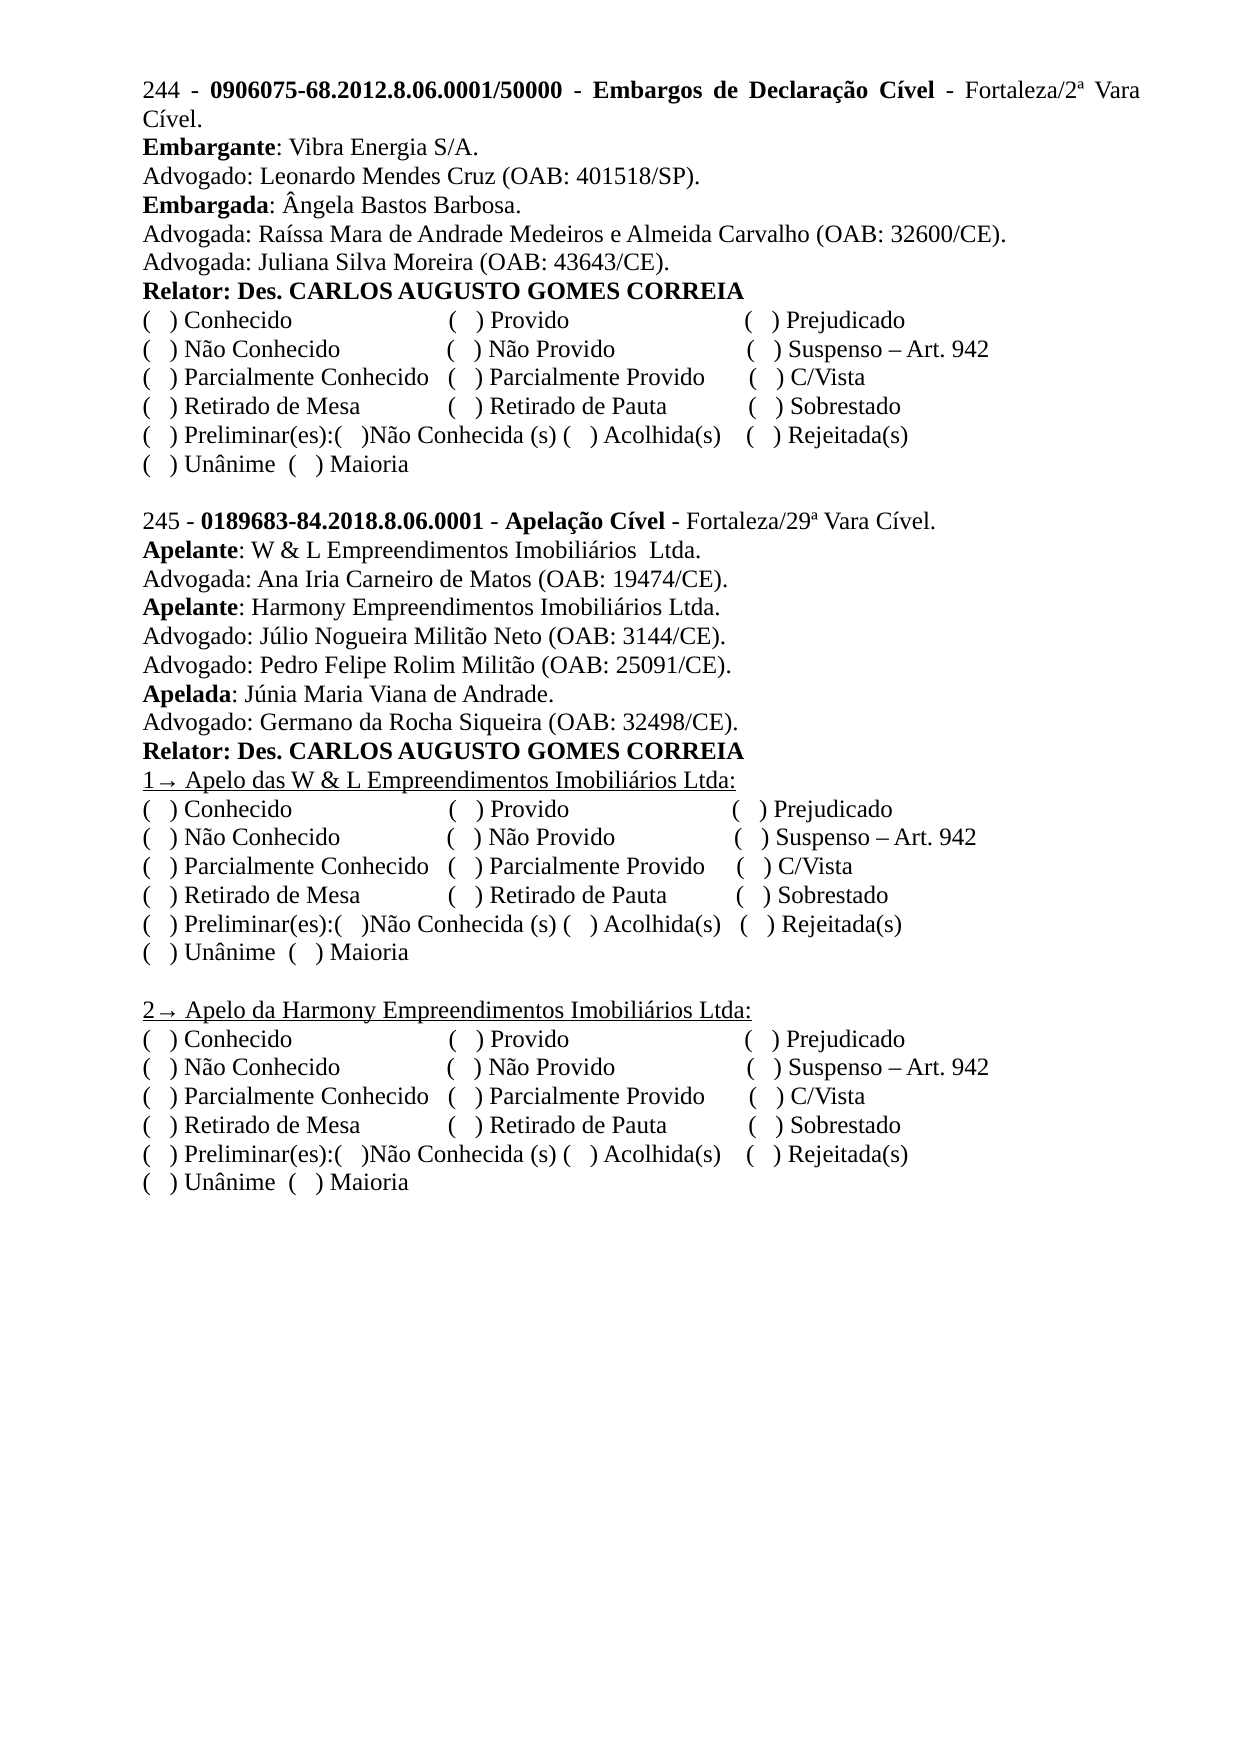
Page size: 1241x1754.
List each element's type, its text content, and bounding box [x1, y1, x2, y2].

text Apelante: Harmony Empreendimentos Imobiliários Ltda. [142, 592, 1141, 621]
text ( ) Não Conhecido ( ) Não Provido ( ) Suspenso – Art. 942 [142, 334, 1158, 362]
text ( ) Não Conhecido ( ) Não Provido ( ) Suspenso – Art. 942 [142, 1052, 1158, 1081]
text Advogado: Pedro Felipe Rolim Militão (OAB: 25091/CE). [142, 650, 1141, 679]
text ( ) Retirado de Mesa ( ) Retirado de Pauta ( ) Sobrestado [142, 1110, 1158, 1139]
text Apelante: W & L Empreendimentos Imobiliários Ltda. [142, 535, 1141, 564]
text ( ) Não Conhecido ( ) Não Provido ( ) Suspenso – Art. 942 [142, 822, 1158, 851]
text Embargante: Vibra Energia S/A. [142, 132, 1141, 161]
text 1→ Apelo das W & L Empreendimentos Imobiliários Ltda: [142, 765, 1141, 794]
text ( ) Parcialmente Conhecido ( ) Parcialmente Provido ( ) C/Vista [142, 1081, 1158, 1110]
text ( ) Unânime ( ) Maioria [142, 937, 1158, 966]
text ( ) Conhecido ( ) Provido ( ) Prejudicado [142, 1024, 1141, 1052]
text 245 - 0189683-84.2018.8.06.0001 - Apelação Cível - Fortaleza/29ª Vara Cível. [142, 506, 1141, 535]
text ( ) Conhecido ( ) Provido ( ) Prejudicado [142, 794, 1141, 822]
text ( ) Parcialmente Conhecido ( ) Parcialmente Provido ( ) C/Vista [142, 362, 1158, 391]
text ( ) Preliminar(es):( )Não Conhecida (s) ( ) Acolhida(s) ( ) Rejeitada(s) [142, 909, 1158, 937]
text Advogada: Raíssa Mara de Andrade Medeiros e Almeida Carvalho (OAB: 32600/CE). [142, 219, 1141, 247]
text Relator: Des. CARLOS AUGUSTO GOMES CORREIA [142, 276, 1141, 305]
text ( ) Preliminar(es):( )Não Conhecida (s) ( ) Acolhida(s) ( ) Rejeitada(s) [142, 1139, 1158, 1167]
text ( ) Retirado de Mesa ( ) Retirado de Pauta ( ) Sobrestado [142, 391, 1158, 420]
text Embargada: Ângela Bastos Barbosa. [142, 190, 1141, 219]
text Advogada: Juliana Silva Moreira (OAB: 43643/CE). [142, 247, 1141, 276]
text Advogado: Germano da Rocha Siqueira (OAB: 32498/CE). [142, 707, 1141, 736]
text ( ) Unânime ( ) Maioria [142, 449, 1158, 477]
text ( ) Preliminar(es):( )Não Conhecida (s) ( ) Acolhida(s) ( ) Rejeitada(s) [142, 420, 1158, 449]
text Advogada: Ana Iria Carneiro de Matos (OAB: 19474/CE). [142, 564, 1141, 592]
text 2→ Apelo da Harmony Empreendimentos Imobiliários Ltda: [142, 995, 1141, 1024]
text ( ) Unânime ( ) Maioria [142, 1167, 1158, 1196]
text Apelada: Júnia Maria Viana de Andrade. [142, 679, 1141, 707]
text Advogado: Leonardo Mendes Cruz (OAB: 401518/SP). [142, 161, 1141, 190]
text 244 - 0906075-68.2012.8.06.0001/50000 - Embargos de Declaração Cível - Fortaleza/2ª Vara Cível. [142, 75, 1141, 132]
text ( ) Parcialmente Conhecido ( ) Parcialmente Provido ( ) C/Vista [142, 851, 1158, 880]
text ( ) Retirado de Mesa ( ) Retirado de Pauta ( ) Sobrestado [142, 880, 1158, 909]
text ( ) Conhecido ( ) Provido ( ) Prejudicado [142, 305, 1141, 334]
text Relator: Des. CARLOS AUGUSTO GOMES CORREIA [142, 736, 1141, 765]
text Advogado: Júlio Nogueira Militão Neto (OAB: 3144/CE). [142, 621, 1141, 650]
